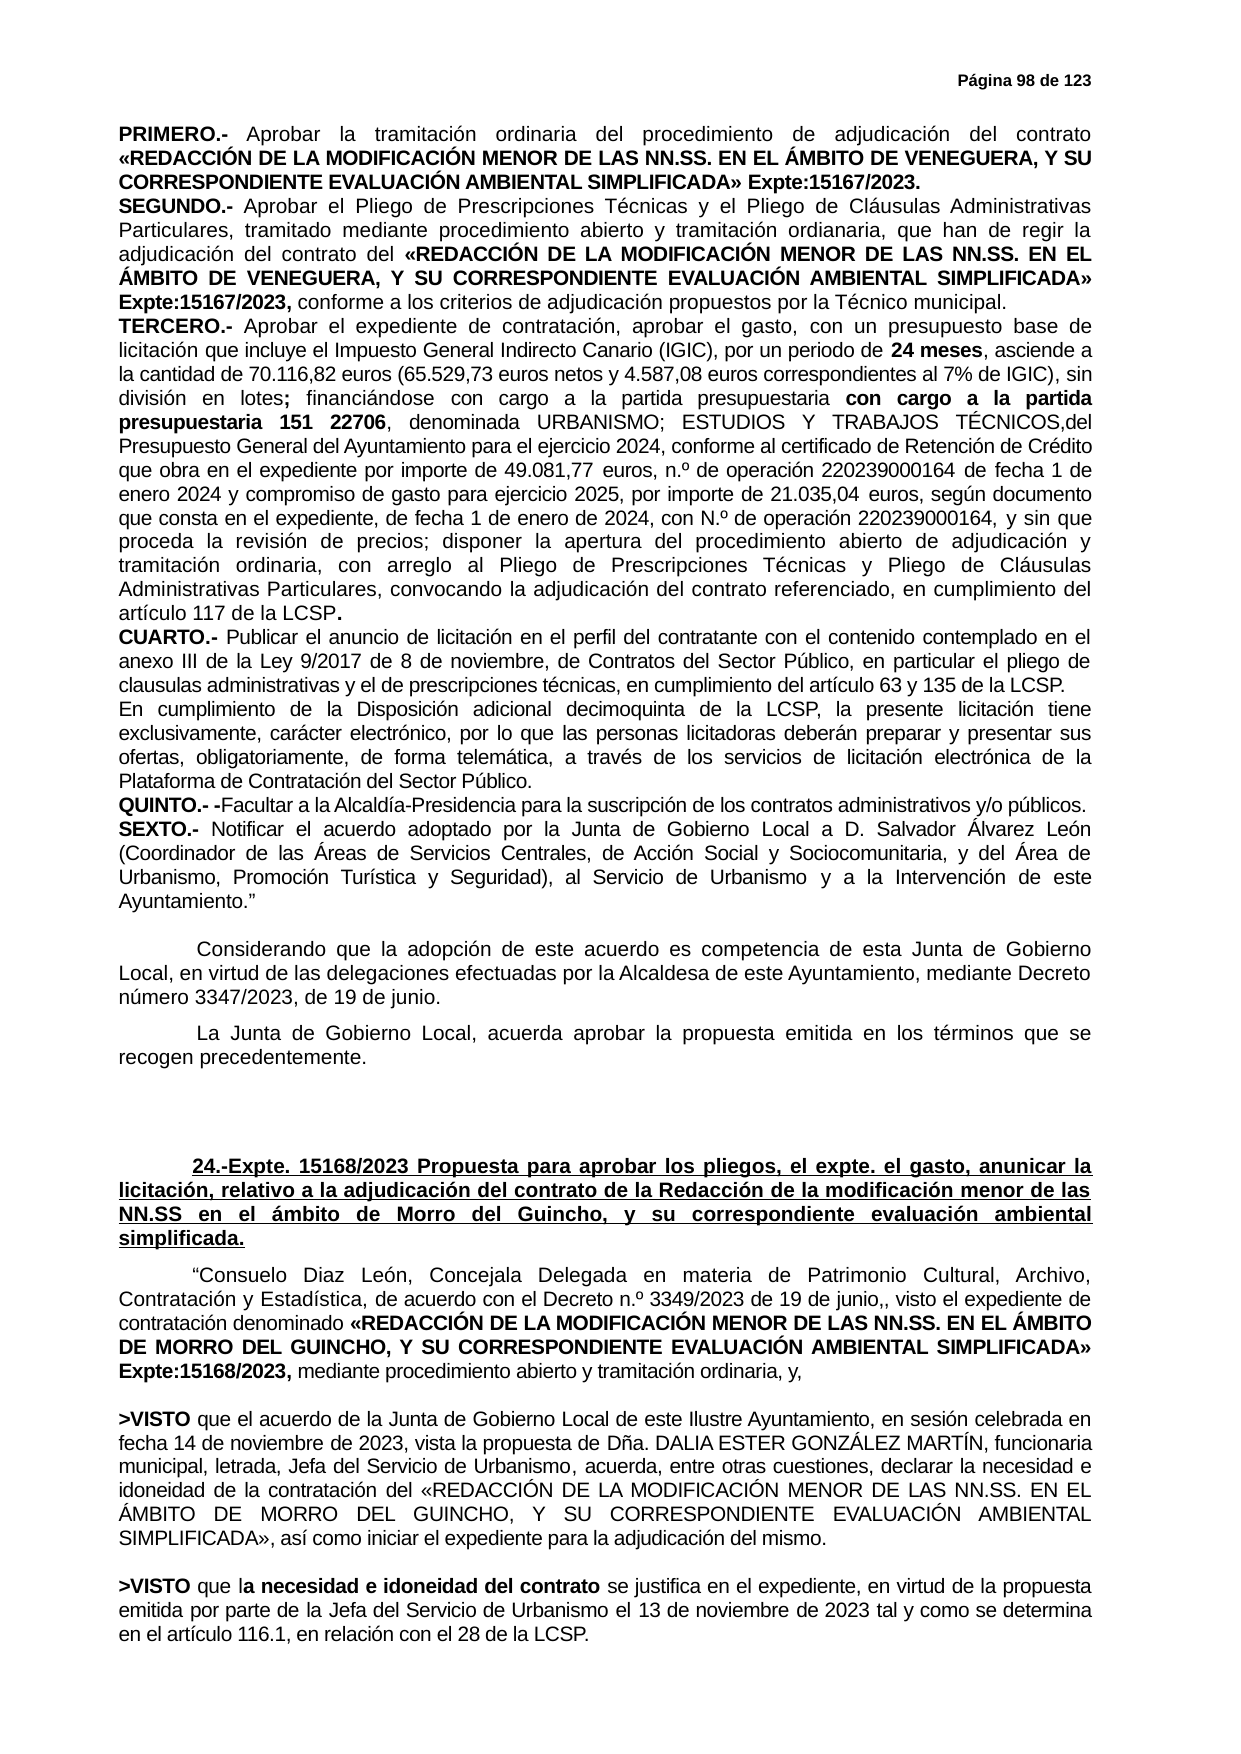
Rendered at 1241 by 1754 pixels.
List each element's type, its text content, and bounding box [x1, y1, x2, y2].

text >VISTO que la necesidad e idoneidad del contrato se justifica en el expediente, en virtud de la propuesta emitida por parte de la Jefa del Servicio de Urbanismo el 13 de noviembre de 2023 tal y como se determina en el artículo 116.1, en relación con el 28 de la LCSP. [118, 1574, 1092, 1646]
text Considerando que la adopción de este acuerdo es competencia de esta Junta de Gobierno Local, en virtud de las delegaciones efectuadas por la Alcaldesa de este Ayuntamiento, mediante Decreto número 3347/2023, de 19 de junio. [118, 937, 1092, 1008]
text SEGUNDO.- Aprobar el Pliego de Prescripciones Técnicas y el Pliego de Cláusulas Administrativas Particulares, tramitado mediante procedimiento abierto y tramitación ordianaria, que han de regir la adjudicación del contrato del «REDACCIÓN DE LA MODIFICACIÓN MENOR DE LAS NN.SS. EN EL ÁMBITO DE VENEGUERA, Y SU CORRESPONDIENTE EVALUACIÓN AMBIENTAL SIMPLIFICADA» Expte:15167/2023, conforme a los criterios de adjudicación propuestos por la Técnico municipal. [118, 194, 1092, 314]
text PRIMERO.- Aprobar la tramitación ordinaria del procedimiento de adjudicación del contrato «REDACCIÓN DE LA MODIFICACIÓN MENOR DE LAS NN.SS. EN EL ÁMBITO DE VENEGUERA, Y SU CORRESPONDIENTE EVALUACIÓN AMBIENTAL SIMPLIFICADA» Expte:15167/2023. [118, 122, 1092, 194]
text TERCERO.- Aprobar el expediente de contratación, aprobar el gasto, con un presupuesto base de licitación que incluye el Impuesto General Indirecto Canario (IGIC), por un periodo de 24 meses, asciende a la cantidad de 70.116,82 euros (65.529,73 euros netos y 4.587,08 euros correspondientes al 7% de IGIC), sin división en lotes; financiándose con cargo a la partida presupuestaria con cargo a la partida presupuestaria 151 22706, denominada URBANISMO; ESTUDIOS Y TRABAJOS TÉCNICOS,del Presupuesto General del Ayuntamiento para el ejercicio 2024, conforme al certificado de Retención de Crédito que obra en el expediente por importe de 49.081,77 euros, n.º de operación 220239000164 de fecha 1 de enero 2024 y compromiso de gasto para ejercicio 2025, por importe de 21.035,04 euros, según documento que consta en el expediente, de fecha 1 de enero de 2024, con N.º de operación 220239000164, y sin que proceda la revisión de precios; disponer la apertura del procedimiento abierto de adjudicación y tramitación ordinaria, con arreglo al Pliego de Prescripciones Técnicas y Pliego de Cláusulas Administrativas Particulares, convocando la adjudicación del contrato referenciado, en cumplimiento del artículo 117 de la LCSP. [118, 314, 1092, 625]
text SEXTO.- Notificar el acuerdo adoptado por la Junta de Gobierno Local a D. Salvador Álvarez León (Coordinador de las Áreas de Servicios Centrales, de Acción Social y Sociocomunitaria, y del Área de Urbanismo, Promoción Turística y Seguridad), al Servicio de Urbanismo y a la Intervención de este Ayuntamiento.” [118, 817, 1092, 913]
text QUINTO.- -Facultar a la Alcaldía-Presidencia para la suscripción de los contratos administrativos y/o públicos. [118, 793, 1092, 817]
text 24.-Expte. 15168/2023 Propuesta para aprobar los pliegos, el expte. el gasto, anunicar la licitación, relativo a la adjudicación del contrato de la Redacción de la modificación menor de las NN.SS en el ámbito de Morro del Guincho, y su correspondiente evaluación ambiental [118, 1154, 1092, 1223]
text En cumplimiento de la Disposición adicional decimoquinta de la LCSP, la presente licitación tiene exclusivamente, carácter electrónico, por lo que las personas licitadoras deberán preparar y presentar sus ofertas, obligatoriamente, de forma telemática, a través de los servicios de licitación electrónica de la Plataforma de Contratación del Sector Público. [118, 697, 1092, 793]
text La Junta de Gobierno Local, acuerda aprobar la propuesta emitida en los términos que se recogen precedentemente. [118, 1021, 1092, 1069]
text CUARTO.- Publicar el anuncio de licitación en el perfil del contratante con el contenido contemplado en el anexo III de la Ley 9/2017 de 8 de noviembre, de Contratos del Sector Público, en particular el pliego de clausulas administrativas y el de prescripciones técnicas, en cumplimiento del artículo 63 y 135 de la LCSP. [118, 625, 1092, 697]
text “Consuelo Diaz León, Concejala Delegada en materia de Patrimonio Cultural, Archivo, Contratación y Estadística, de acuerdo con el Decreto n.º 3349/2023 de 19 de junio,, visto el expediente de contratación denominado «REDACCIÓN DE LA MODIFICACIÓN MENOR DE LAS NN.SS. EN EL ÁMBITO DE MORRO DEL GUINCHO, Y SU CORRESPONDIENTE EVALUACIÓN AMBIENTAL SIMPLIFICADA» Expte:15168/2023, mediante procedimiento abierto y tramitación ordinaria, y, [118, 1263, 1092, 1382]
text >VISTO que el acuerdo de la Junta de Gobierno Local de este Ilustre Ayuntamiento, en sesión celebrada en fecha 14 de noviembre de 2023, vista la propuesta de Dña. DALIA ESTER GONZÁLEZ MARTÍN, funcionaria municipal, letrada, Jefa del Servicio de Urbanismo, acuerda, entre otras cuestiones, declarar la necesidad e idoneidad de la contratación del «REDACCIÓN DE LA MODIFICACIÓN MENOR DE LAS NN.SS. EN EL ÁMBITO DE MORRO DEL GUINCHO, Y SU CORRESPONDIENTE EVALUACIÓN AMBIENTAL SIMPLIFICADA», así como iniciar el expediente para la adjudicación del mismo. [118, 1406, 1092, 1550]
text simplificada. [118, 1224, 1092, 1250]
